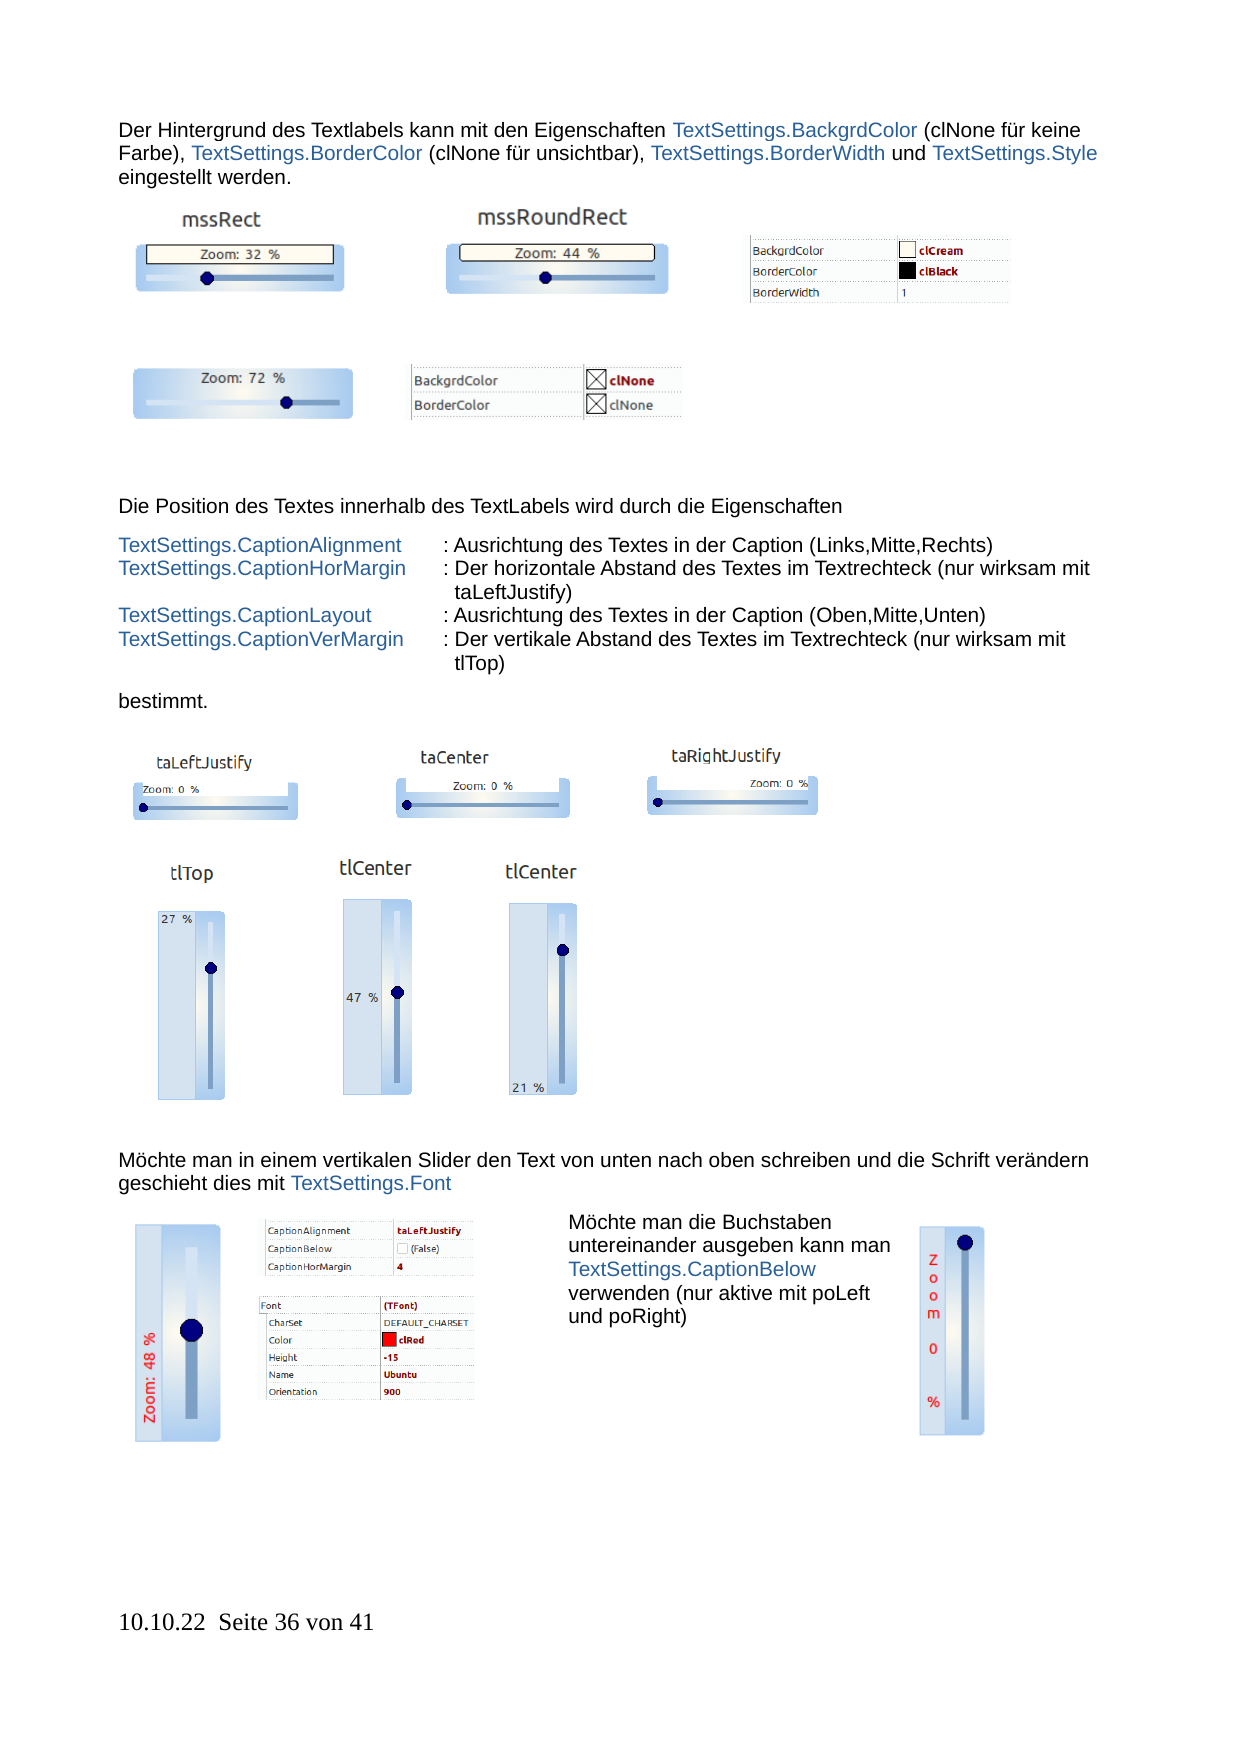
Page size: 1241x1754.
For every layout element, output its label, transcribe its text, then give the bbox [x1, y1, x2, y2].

text Die Position des Textes innerhalb des TextLabels wird durch die Eigenschaften [118, 495, 1122, 518]
picture [121, 1207, 238, 1457]
picture [121, 356, 363, 429]
text bestimmt. [118, 689, 1122, 713]
picture [404, 364, 683, 420]
picture [426, 198, 684, 304]
text Möchte man die Buchstaben untereinander ausgeben kann man TextSettings.CaptionBelow verwenden (nur aktive mit poLeft und poRight) [238, 1210, 1122, 1328]
picture [117, 209, 362, 305]
picture [905, 1216, 997, 1450]
picture [136, 850, 245, 1115]
picture [633, 740, 834, 822]
picture [494, 853, 589, 1109]
picture [257, 1296, 475, 1400]
text Der Hintergrund des Textlabels kann mit den Eigenschaften TextSettings.BackgrdColor (clNone für keine Farbe), TextSettings.BorderColor (clNone für unsichtbar), TextSettings.BorderWidth und TextSettings.Style eingestellt werden. [118, 118, 1122, 189]
picture [327, 853, 422, 1112]
text TextSettings.CaptionAlignment : Ausrichtung des Textes in der Caption (Links,Mitte,Rechts) TextSettings.CaptionHorMargin : Der horizontale Abstand des Textes im Textrechteck (nur wirksam mit taLeftJustify) TextSettings.CaptionLayout : Ausrichtung des Textes in der Caption (Oben,Mitte,Unten) TextSettings.CaptionVerMargin : Der vertikale Abstand des Textes im Textrechteck (nur wirksam mit tlTop) [118, 533, 1122, 675]
picture [257, 1219, 474, 1276]
text Möchte man in einem vertikalen Slider den Text von unten nach oben schreiben und die Schrift verändern geschieht dies mit TextSettings.Font [118, 1148, 1122, 1196]
picture [742, 235, 1011, 303]
picture [115, 744, 312, 826]
picture [385, 742, 579, 820]
